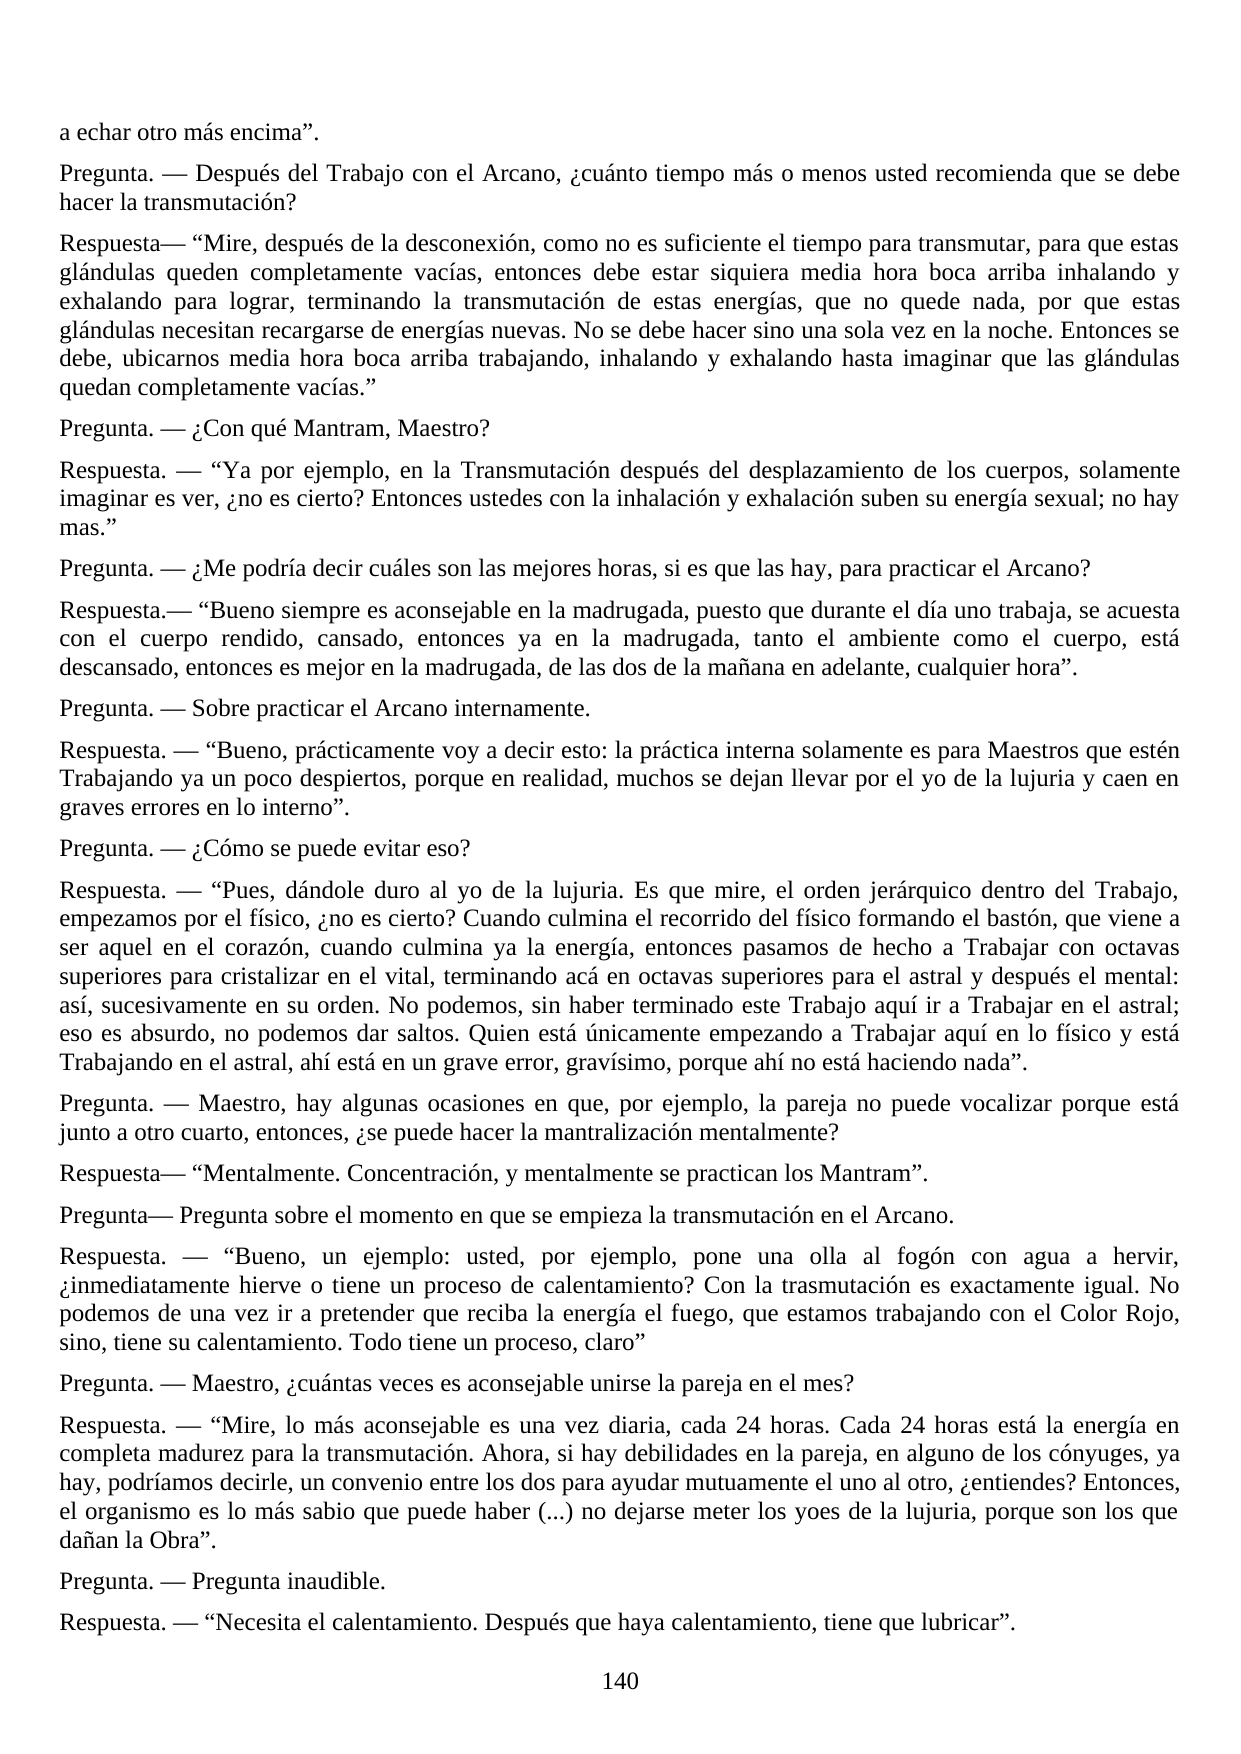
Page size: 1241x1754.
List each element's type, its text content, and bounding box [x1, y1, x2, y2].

text Respuesta. — “Pues, dándole duro al yo de la lujuria. Es que mire, el orden jerárquico dentro del Trabajo, empezamos por el físico, ¿no es cierto? Cuando culmina el recorrido del físico formando el bastón, que viene a ser aquel en el corazón, cuando culmina ya la energía, entonces pasamos de hecho a Trabajar con octavas superiores para cristalizar en el vital, terminando acá en octavas superiores para el astral y después el mental: así, sucesivamente en su orden. No podemos, sin haber terminado este Trabajo aquí ir a Trabajar en el astral; eso es absurdo, no podemos dar saltos. Quien está únicamente empezando a Trabajar aquí en lo físico y está Trabajando en el astral, ahí está en un grave error, gravísimo, porque ahí no está haciendo nada”. [59, 875, 1181, 1076]
text Respuesta. — “Mire, lo más aconsejable es una vez diaria, cada 24 horas. Cada 24 horas está la energía en completa madurez para la transmutación. Ahora, si hay debilidades en la pareja, en alguno de los cónyuges, ya hay, podríamos decirle, un convenio entre los dos para ayudar mutuamente el uno al otro, ¿entiendes? Entonces, el organismo es lo más sabio que puede haber (...) no dejarse meter los yoes de la lujuria, porque son los que dañan la Obra”. [59, 1410, 1181, 1553]
text Respuesta. — “Bueno, un ejemplo: usted, por ejemplo, pone una olla al fogón con agua a hervir, ¿inmediatamente hierve o tiene un proceso de calentamiento? Con la trasmutación es exactamente igual. No podemos de una vez ir a pretender que reciba la energía el fuego, que estamos trabajando con el Color Rojo, sino, tiene su calentamiento. Todo tiene un proceso, claro” [59, 1241, 1181, 1356]
text Pregunta. — ¿Me podría decir cuáles son las mejores horas, si es que las hay, para practicar el Arcano? [59, 553, 1181, 582]
text Pregunta. — Maestro, hay algunas ocasiones en que, por ejemplo, la pareja no puede vocalizar porque está junto a otro cuarto, entonces, ¿se puede hacer la mantralización mentalmente? [59, 1088, 1181, 1146]
text Pregunta. — Pregunta inaudible. [59, 1566, 1181, 1595]
text Respuesta. — “Necesita el calentamiento. Después que haya calentamiento, tiene que lubricar”. [59, 1607, 1181, 1636]
text Pregunta. — Después del Trabajo con el Arcano, ¿cuánto tiempo más o menos usted recomienda que se debe hacer la transmutación? [59, 158, 1181, 216]
text Pregunta. — ¿Cómo se puede evitar eso? [59, 833, 1181, 862]
text Respuesta.— “Bueno siempre es aconsejable en la madrugada, puesto que durante el día uno trabaja, se acuesta con el cuerpo rendido, cansado, entonces ya en la madrugada, tanto el ambiente como el cuerpo, está descansado, entonces es mejor en la madrugada, de las dos de la mañana en adelante, cualquier hora”. [59, 595, 1181, 681]
text a echar otro más encima”. [59, 117, 1181, 146]
text Pregunta. — ¿Con qué Mantram, Maestro? [59, 413, 1181, 442]
text Respuesta. — “Bueno, prácticamente voy a decir esto: la práctica interna solamente es para Maestros que estén Trabajando ya un poco despiertos, porque en realidad, muchos se dejan llevar por el yo de la lujuria y caen en graves errores en lo interno”. [59, 735, 1181, 821]
text Respuesta— “Mire, después de la desconexión, como no es suficiente el tiempo para transmutar, para que estas glándulas queden completamente vacías, entonces debe estar siquiera media hora boca arriba inhalando y exhalando para lograr, terminando la transmutación de estas energías, que no quede nada, por que estas glándulas necesitan recargarse de energías nuevas. No se debe hacer sino una sola vez en la noche. Entonces se debe, ubicarnos media hora boca arriba trabajando, inhalando y exhalando hasta imaginar que las glándulas quedan completamente vacías.” [59, 228, 1181, 401]
text Pregunta. — Sobre practicar el Arcano internamente. [59, 693, 1181, 722]
text Pregunta— Pregunta sobre el momento en que se empieza la transmutación en el Arcano. [59, 1200, 1181, 1228]
text Respuesta— “Mentalmente. Concentración, y mentalmente se practican los Mantram”. [59, 1158, 1181, 1187]
text Pregunta. — Maestro, ¿cuántas veces es aconsejable unirse la pareja en el mes? [59, 1368, 1181, 1397]
text Respuesta. — “Ya por ejemplo, en la Transmutación después del desplazamiento de los cuerpos, solamente imaginar es ver, ¿no es cierto? Entonces ustedes con la inhalación y exhalación suben su energía sexual; no hay mas.” [59, 455, 1181, 541]
